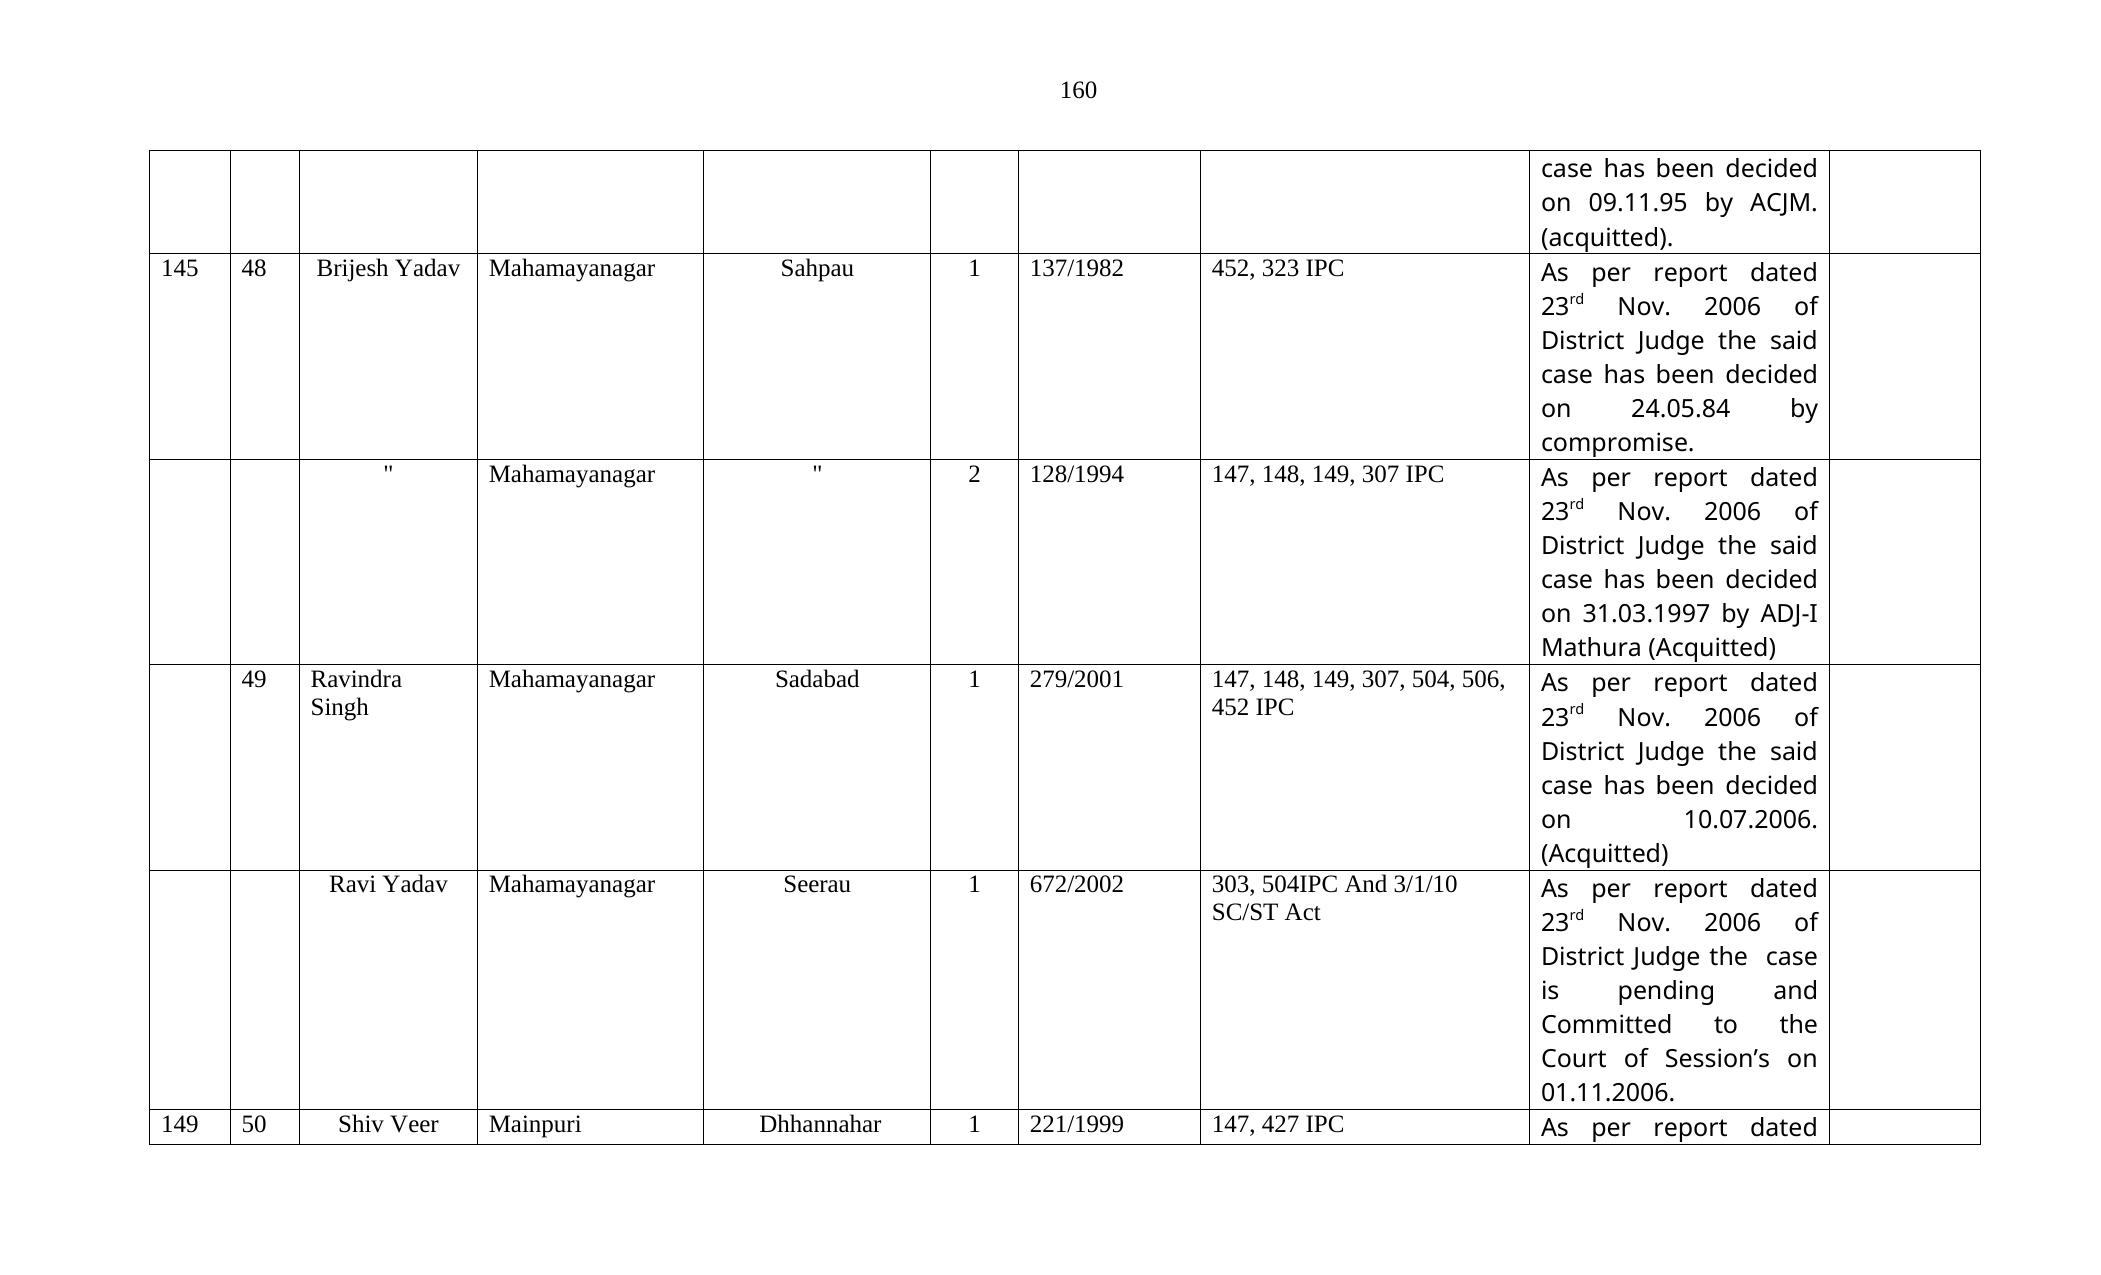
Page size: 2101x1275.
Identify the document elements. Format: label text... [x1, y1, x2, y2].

table_cell 672/2002 [1019, 871, 1200, 1109]
table_cell " [300, 460, 477, 664]
table_cell [704, 151, 930, 253]
table_cell [1830, 665, 1980, 869]
table_cell As per report dated 23rd Nov. 2006 of District Judge the said case has been decided on 10.07.2006. (Acquitted) [1530, 665, 1829, 869]
table_cell As per report dated 23rd Nov. 2006 of District Judge the said case has been decided on 24.05.84 by compromise. [1530, 254, 1829, 459]
table_cell Mahamayanagar [478, 871, 703, 1109]
table_cell 452, 323 IPC [1201, 254, 1529, 459]
table_cell As per report dated 23rd Nov. 2006 of District Judge the said case has been decided on 31.03.1997 by ADJ-I Mathura (Acquitted) [1530, 460, 1829, 664]
table_cell [1830, 151, 1980, 253]
table_cell Mainpuri [478, 1110, 703, 1144]
table_cell [231, 151, 299, 253]
table_cell 1 [931, 665, 1018, 869]
table_cell 1 [931, 1110, 1018, 1144]
table_cell 147, 148, 149, 307, 504, 506, 452 IPC [1201, 665, 1529, 869]
table_cell [1830, 1110, 1980, 1144]
table_cell [231, 871, 299, 1109]
table_cell 48 [231, 254, 299, 459]
table_cell [1830, 460, 1980, 664]
table_cell [150, 460, 230, 664]
table_cell [931, 151, 1018, 253]
table_cell Dhhannahar [704, 1110, 930, 1144]
table_cell Shiv Veer [300, 1110, 477, 1144]
table_cell 145 [150, 254, 230, 459]
table_cell [231, 460, 299, 664]
table_cell 1 [931, 871, 1018, 1109]
table_cell Seerau [704, 871, 930, 1109]
table_cell Ravindra Singh [300, 665, 477, 869]
table_cell 128/1994 [1019, 460, 1200, 664]
table_cell As per report dated [1530, 1110, 1829, 1144]
table_cell 2 [931, 460, 1018, 664]
table_cell Mahamayanagar [478, 254, 703, 459]
table_cell 147, 427 IPC [1201, 1110, 1529, 1144]
table_cell [1830, 254, 1980, 459]
table_cell [150, 151, 230, 253]
table_cell 1 [931, 254, 1018, 459]
table_cell As per report dated 23rd Nov. 2006 of District Judge the case is pending and Committed to the Court of Session’s on 01.11.2006. [1530, 871, 1829, 1109]
table_cell " [704, 460, 930, 664]
table_cell [150, 665, 230, 869]
table_cell 50 [231, 1110, 299, 1144]
table_cell Mahamayanagar [478, 460, 703, 664]
table_cell 49 [231, 665, 299, 869]
table_cell [478, 151, 703, 253]
table_cell Sahpau [704, 254, 930, 459]
table_cell 221/1999 [1019, 1110, 1200, 1144]
table_cell [300, 151, 477, 253]
table_cell Brijesh Yadav [300, 254, 477, 459]
table_cell 137/1982 [1019, 254, 1200, 459]
table_cell [1830, 871, 1980, 1109]
table_cell [1201, 151, 1529, 253]
table_cell Sadabad [704, 665, 930, 869]
table_cell case has been decided on 09.11.95 by ACJM. (acquitted). [1530, 151, 1829, 253]
table_cell Ravi Yadav [300, 871, 477, 1109]
table_cell [150, 871, 230, 1109]
table_cell [1019, 151, 1200, 253]
table_cell Mahamayanagar [478, 665, 703, 869]
table_cell 147, 148, 149, 307 IPC [1201, 460, 1529, 664]
table_cell 149 [150, 1110, 230, 1144]
table_cell 279/2001 [1019, 665, 1200, 869]
table_cell 303, 504IPC And 3/1/10 SC/ST Act [1201, 871, 1529, 1109]
